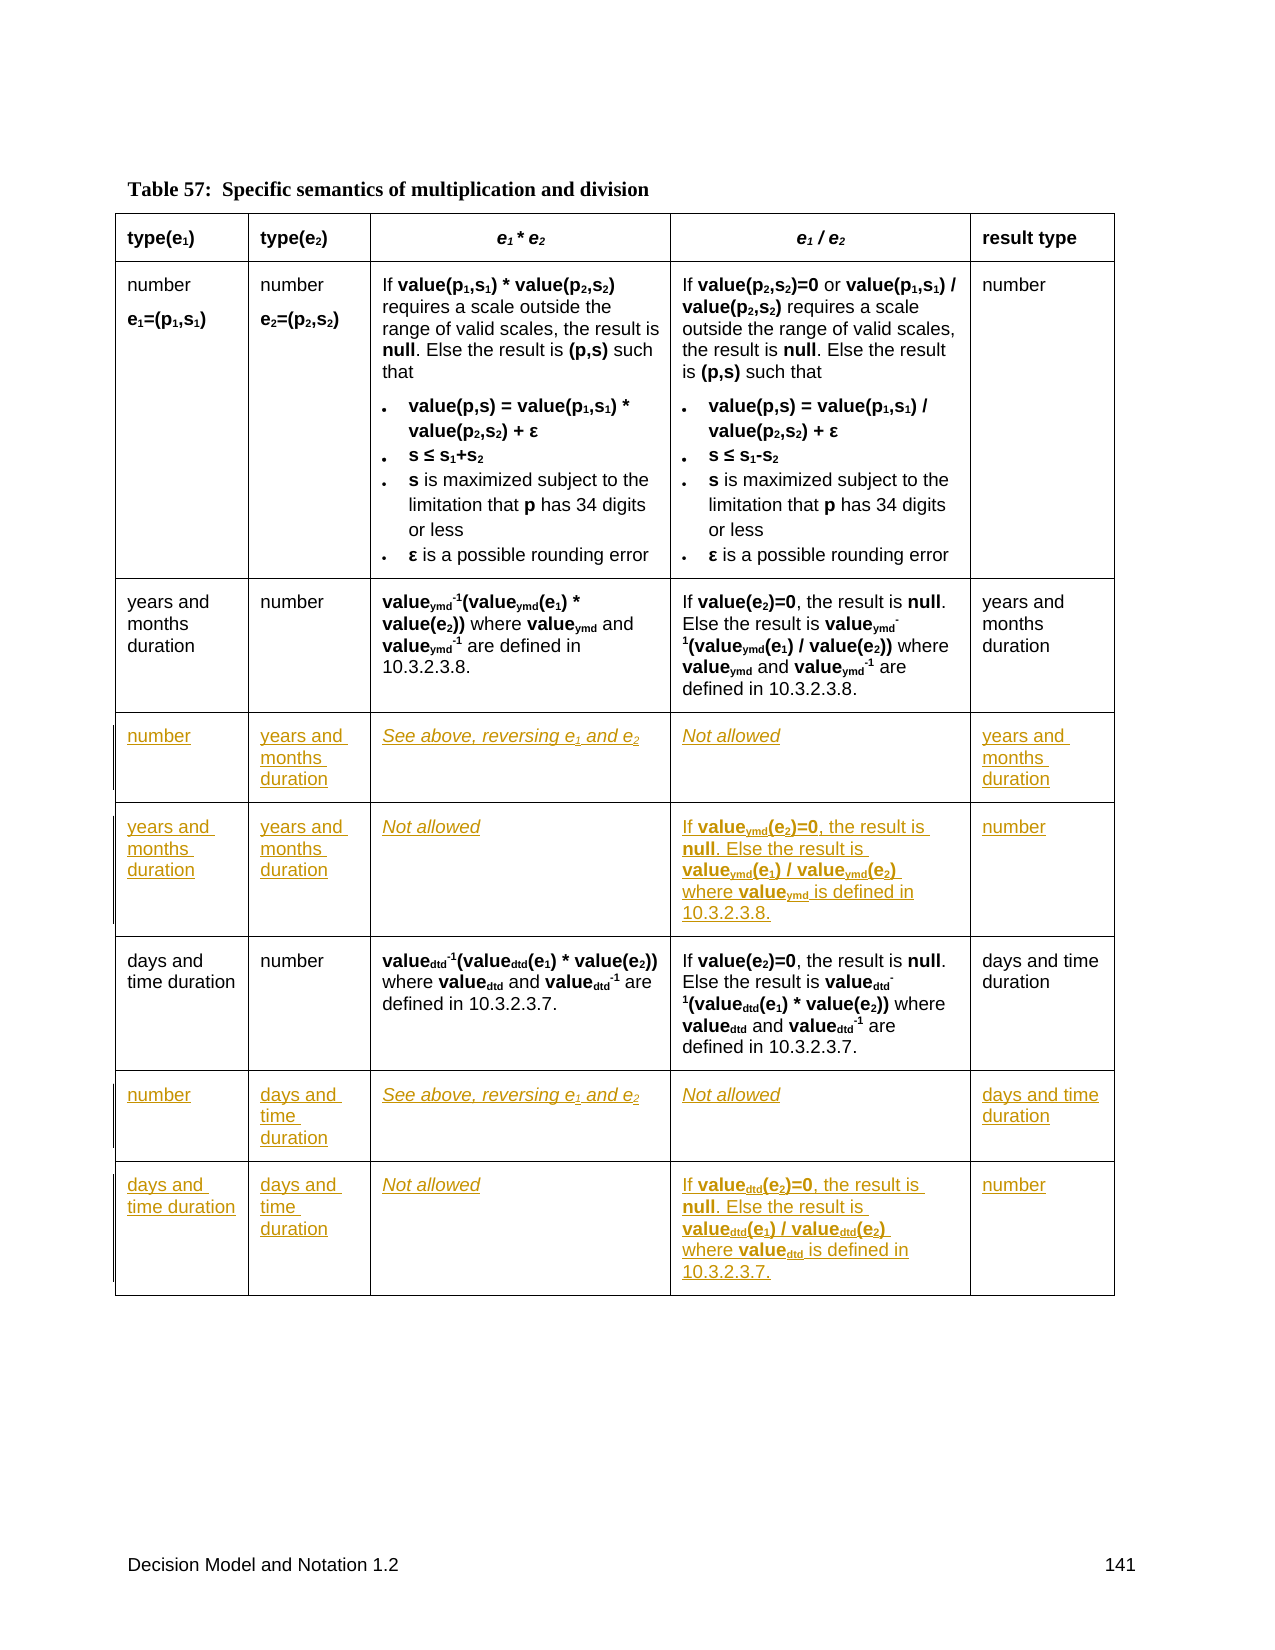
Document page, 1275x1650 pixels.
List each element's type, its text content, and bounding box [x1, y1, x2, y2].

table_cell If value(e2)=0, the result is null. Else the result is valueymd-1(valueymd(e1) / value(e2)) where valueymd and valueymd-1 are defined in 10.3.2.3.8. [671, 579, 970, 712]
table_cell number [116, 713, 248, 802]
table_cell years and months duration [249, 713, 370, 802]
table_cell days and time duration [249, 1071, 370, 1161]
table_cell number [249, 579, 370, 712]
text Table 54: Specific semantics of multiplication and division [127, 176, 1147, 201]
table_header e1 * e2 [371, 214, 670, 261]
table_cell number e1=(p1,s1) [116, 262, 248, 578]
table_cell Not allowed [671, 713, 970, 802]
table_cell years and months duration [116, 579, 248, 712]
table_header type(e1) [116, 214, 248, 261]
table_cell See above, reversing e1 and e2 [371, 713, 670, 802]
table_cell Not allowed [371, 1162, 670, 1294]
table_cell If value(p2,s2)=0 or value(p1,s1) / value(p2,s2) requires a scale outside the range of valid scales, the result is null. Else the result is (p,s) such that value(p,s) = value(p1,s1) / value(p2,s2) + ε s ≤ s1-s2 s is maximized subject to the limitation that p has 34 digits or less ε is a possible rounding error [671, 262, 970, 578]
table_cell number [116, 1071, 248, 1161]
table_cell valuedtd-1(valuedtd(e1) * value(e2)) where valuedtd and valuedtd-1 are defined in 10.3.2.3.7. [371, 937, 670, 1070]
table_cell If value(e2)=0, the result is null. Else the result is valuedtd-1(valuedtd(e1) * value(e2)) where valuedtd and valuedtd-1 are defined in 10.3.2.3.7. [671, 937, 970, 1070]
table_header e1 / e2 [671, 214, 970, 261]
table_cell number [971, 262, 1114, 578]
table_cell number [971, 1162, 1114, 1294]
table_cell number [249, 937, 370, 1070]
table_cell years and months duration [116, 803, 248, 936]
table_cell Not allowed [371, 803, 670, 936]
table_cell days and time duration [971, 937, 1114, 1070]
table_cell days and time duration [249, 1162, 370, 1294]
table_cell Not allowed [671, 1071, 970, 1161]
table_header type(e2) [249, 214, 370, 261]
table_cell If valuedtd(e2)=0, the result is null. Else the result is valuedtd(e1) / valuedtd(e2) where valuedtd is defined in 10.3.2.3.7. [671, 1162, 970, 1294]
table_cell days and time duration [116, 937, 248, 1070]
table_cell valueymd-1(valueymd(e1) * value(e2)) where valueymd and valueymd-1 are defined in 10.3.2.3.8. [371, 579, 670, 712]
table_cell days and time duration [971, 1071, 1114, 1161]
table_cell See above, reversing e1 and e2 [371, 1071, 670, 1161]
table_cell years and months duration [971, 579, 1114, 712]
table_cell If valueymd(e2)=0, the result is null. Else the result is valueymd(e1) / valueymd(e2) where valueymd is defined in 10.3.2.3.8. [671, 803, 970, 936]
table_cell number [971, 803, 1114, 936]
table_cell days and time duration [116, 1162, 248, 1294]
table_cell years and months duration [971, 713, 1114, 802]
table_cell If value(p1,s1) * value(p2,s2) requires a scale outside the range of valid scales, the result is null. Else the result is (p,s) such that value(p,s) = value(p1,s1) * value(p2,s2) + ε s ≤ s1+s2 s is maximized subject to the limitation that p has 34 digits or less ε is a possible rounding error [371, 262, 670, 578]
table_cell years and months duration [249, 803, 370, 936]
table_cell number e2=(p2,s2) [249, 262, 370, 578]
table_header result type [971, 214, 1114, 261]
